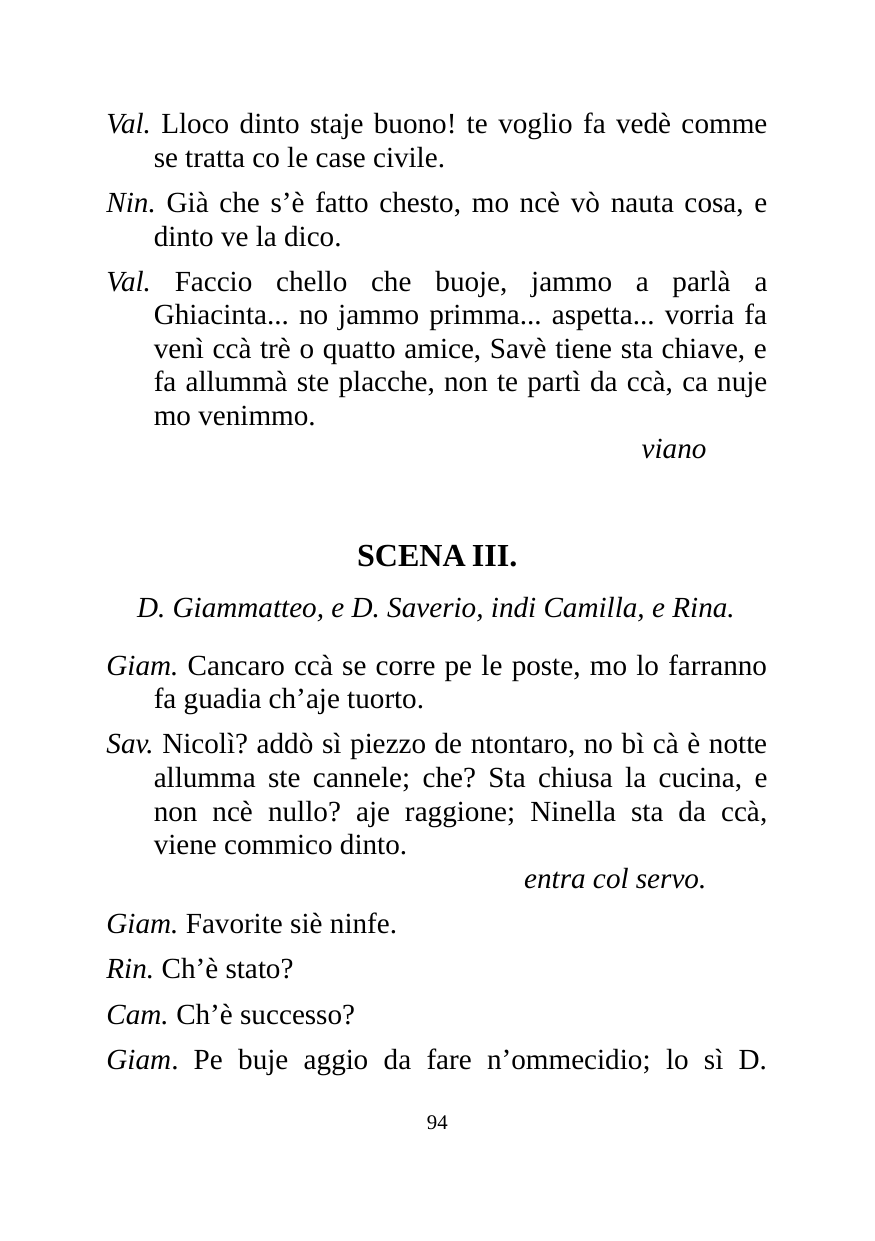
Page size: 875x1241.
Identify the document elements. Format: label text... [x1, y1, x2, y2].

text Rin. Ch’è stato? [106, 951, 768, 985]
text Cam. Ch’è successo? [106, 997, 768, 1030]
text Val. Faccio chello che buoje, jammo a parlà a Ghiacinta... no jammo primma... aspetta... vorria fa venì ccà trè o quatto amice, Savè tiene sta chiave, e fa allummà ste placche, non te partì da ccà, ca nuje mo venimmo. [106, 264, 768, 432]
text D. Giammatteo, e D. Saverio, indi Camilla, e Rina. [106, 591, 768, 624]
subtitle SCENA III. [106, 536, 768, 573]
text Giam. Favorite siè ninfe. [106, 906, 768, 940]
text entra col servo. [142, 861, 709, 894]
text Val. Lloco dinto staje buono! te voglio fa vedè comme se tratta co le case civile. [106, 106, 768, 173]
text Nin. Già che s’è fatto chesto, mo ncè vò nauta cosa, e dinto ve la dico. [106, 185, 768, 252]
text viano [142, 432, 709, 465]
text Giam. Cancaro ccà se corre pe le poste, mo lo farranno fa guadia ch’aje tuorto. [106, 648, 768, 715]
text Giam. Pe buje aggio da fare n’ommecidio; lo sì D. [106, 1042, 768, 1076]
text Sav. Nicolì? addò sì piezzo de ntontaro, no bì cà è notte allumma ste cannele; che? Sta chiusa la cucina, e non ncè nullo? aje raggione; Ninella sta da ccà, viene commico dinto. [106, 727, 768, 861]
